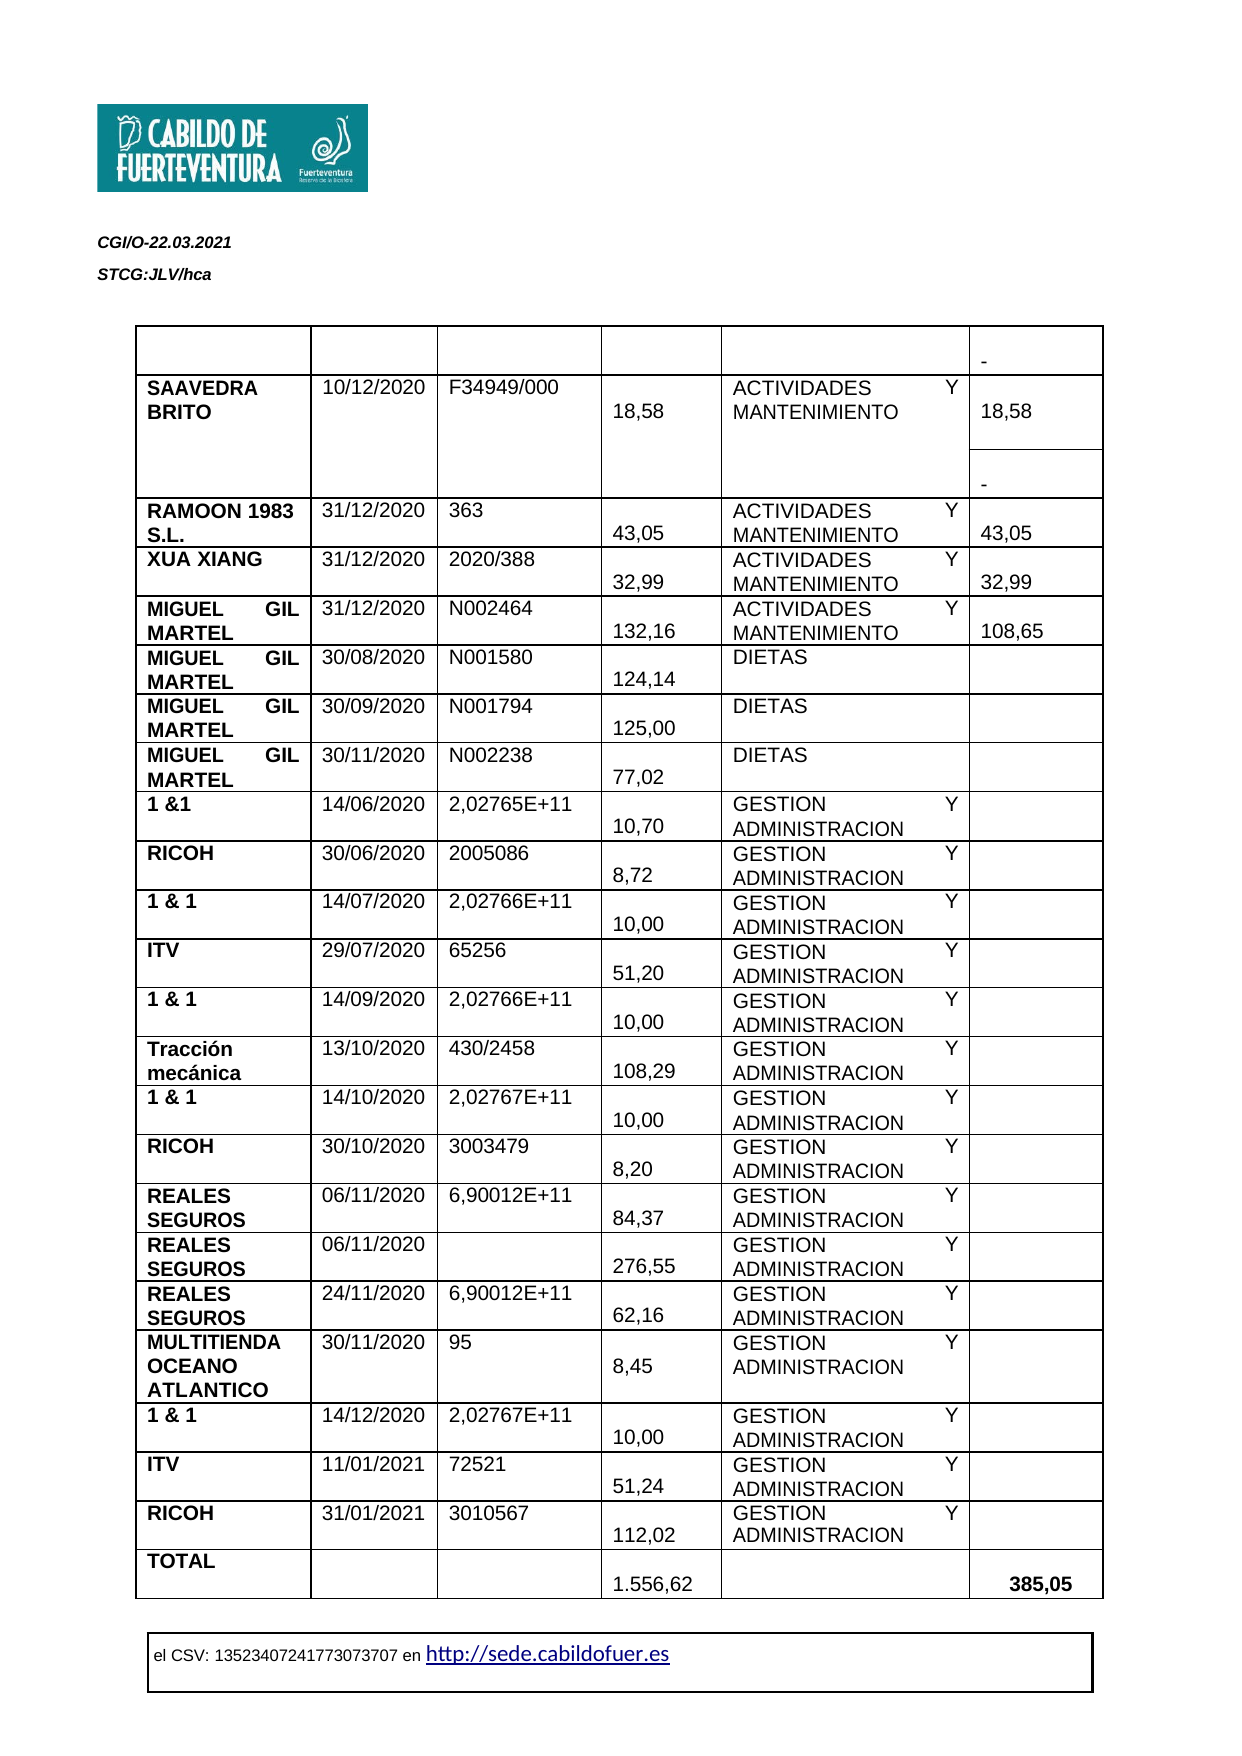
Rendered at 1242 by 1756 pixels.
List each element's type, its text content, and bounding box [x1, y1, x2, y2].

table_cell GESTION ADMINISTRACION [722, 1453, 929, 1500]
table_header - [970, 327, 1102, 374]
table_cell Y [929, 597, 969, 644]
table_cell Y [929, 988, 969, 1036]
table_cell [312, 1550, 437, 1597]
table_cell ITV [137, 940, 310, 987]
table_cell 8,72 [602, 842, 721, 889]
table_cell Y [929, 1453, 969, 1500]
table_cell 32,99 [970, 548, 1102, 595]
table_cell Y [929, 499, 969, 546]
table_cell 6,90012E+11 [438, 1282, 601, 1329]
table_cell 3003479 [438, 1135, 601, 1182]
table_cell 10,00 [602, 891, 721, 938]
table_cell 30/10/2020 [312, 1135, 437, 1182]
table_cell 14/10/2020 [312, 1086, 437, 1133]
table_cell 31/12/2020 [312, 499, 437, 546]
table_cell Y [929, 940, 969, 987]
table_cell 1.556,62 [602, 1550, 721, 1597]
table_cell 2005086 [438, 842, 601, 889]
table_cell 10,00 [602, 1086, 721, 1133]
table_cell 2,02766E+11 [438, 988, 601, 1036]
table_cell Y [929, 1233, 969, 1280]
table_cell XUA XIANG [137, 548, 310, 595]
table_cell MULTITIENDA OCEANO ATLANTICO [137, 1331, 310, 1402]
table_cell ITV [137, 1453, 310, 1500]
table_header [602, 327, 721, 374]
table_cell REALES SEGUROS [137, 1233, 310, 1280]
table_cell [970, 1135, 1102, 1182]
table_cell DIETAS [722, 646, 969, 693]
table_cell 112,02 [602, 1502, 721, 1549]
table_cell 108,29 [602, 1037, 721, 1084]
table_cell 10/12/2020 [312, 376, 437, 497]
table_cell 18,58 [602, 376, 721, 497]
table_cell 14/07/2020 [312, 891, 437, 938]
table_cell Y [929, 1331, 969, 1402]
table_cell [970, 1233, 1102, 1280]
table_cell 29/07/2020 [312, 940, 437, 987]
table_cell [970, 940, 1102, 987]
table_cell 32,99 [602, 548, 721, 595]
table_cell 84,37 [602, 1184, 721, 1231]
table_cell 51,24 [602, 1453, 721, 1500]
table_cell [970, 1037, 1102, 1084]
table_cell 30/11/2020 [312, 743, 437, 791]
table_cell Y [929, 842, 969, 889]
table_cell 14/09/2020 [312, 988, 437, 1036]
table_cell Y [929, 1037, 969, 1084]
table_cell ACTIVIDADES MANTENIMIENTO [722, 499, 929, 546]
table_cell N002464 [438, 597, 601, 644]
table_cell 10,00 [602, 1404, 721, 1451]
table_cell [970, 891, 1102, 938]
table_cell 10,00 [602, 988, 721, 1036]
table_cell [970, 1086, 1102, 1133]
table_cell 2,02767E+11 [438, 1086, 601, 1133]
table_cell GESTION ADMINISTRACION [722, 1233, 929, 1280]
table_cell 43,05 [602, 499, 721, 546]
table_cell 30/06/2020 [312, 842, 437, 889]
table_cell 1 & 1 [137, 891, 310, 938]
table_cell GESTION ADMINISTRACION [722, 1331, 929, 1402]
table_cell 3010567 [438, 1502, 601, 1549]
table_cell [438, 1233, 601, 1280]
table_cell RICOH [137, 1502, 310, 1549]
table_cell [970, 1453, 1102, 1500]
table_cell DIETAS [722, 743, 969, 791]
table_cell GESTION ADMINISTRACION [722, 842, 929, 889]
table_cell GESTION ADMINISTRACION [722, 1135, 929, 1182]
table_cell 24/11/2020 [312, 1282, 437, 1329]
table_cell DIETAS [722, 695, 969, 742]
table_cell GESTION ADMINISTRACION [722, 1184, 929, 1231]
table_cell N001794 [438, 695, 601, 742]
table_header [312, 327, 437, 374]
table_cell 43,05 [970, 499, 1102, 546]
table_cell 14/12/2020 [312, 1404, 437, 1451]
table_cell 31/12/2020 [312, 597, 437, 644]
table_cell 65256 [438, 940, 601, 987]
table_cell GESTION ADMINISTRACION [722, 1086, 929, 1133]
table_cell 1 &1 [137, 792, 310, 840]
table_cell 10,70 [602, 792, 721, 840]
table_cell 2,02766E+11 [438, 891, 601, 938]
table_cell GESTION ADMINISTRACION [722, 988, 929, 1036]
table_cell Y [929, 1502, 969, 1549]
table_cell GESTION ADMINISTRACION [722, 792, 929, 840]
table_cell RICOH [137, 1135, 310, 1182]
table_cell Y [929, 1184, 969, 1231]
table_cell [970, 988, 1102, 1036]
table_cell N002238 [438, 743, 601, 791]
table_cell 11/01/2021 [312, 1453, 437, 1500]
table_cell [970, 1331, 1102, 1402]
table_cell ACTIVIDADES MANTENIMIENTO [722, 548, 929, 595]
table_cell REALES SEGUROS [137, 1184, 310, 1231]
table_cell Y [929, 1404, 969, 1451]
table_cell N001580 [438, 646, 601, 693]
table_cell SAAVEDRA BRITO [137, 376, 310, 497]
table_cell Y [929, 1282, 969, 1329]
table_cell 2020/388 [438, 548, 601, 595]
table_cell 2,02767E+11 [438, 1404, 601, 1451]
table_cell [970, 743, 1102, 791]
table_cell GESTION ADMINISTRACION [722, 940, 929, 987]
table_cell 13/10/2020 [312, 1037, 437, 1084]
table_cell [970, 1502, 1102, 1549]
table_cell Y [929, 891, 969, 938]
table_cell 1 & 1 [137, 1086, 310, 1133]
table_cell 132,16 [602, 597, 721, 644]
table_cell [970, 792, 1102, 840]
table_cell 30/11/2020 [312, 1331, 437, 1402]
table_cell 30/08/2020 [312, 646, 437, 693]
table_cell 31/01/2021 [312, 1502, 437, 1549]
table_cell 18,58 [970, 376, 1102, 448]
table_cell [970, 646, 1102, 693]
table_cell [970, 1282, 1102, 1329]
table_cell Y [929, 1086, 969, 1133]
table_cell TOTAL [137, 1550, 310, 1597]
table_cell RAMOON 1983 S.L. [137, 499, 310, 546]
table_cell [970, 842, 1102, 889]
table_cell F34949/000 [438, 376, 601, 497]
table_cell GESTION ADMINISTRACION [722, 891, 929, 938]
table_cell 06/11/2020 [312, 1184, 437, 1231]
table_cell 124,14 [602, 646, 721, 693]
table_cell ACTIVIDADES MANTENIMIENTO [722, 597, 929, 644]
table_cell GESTION ADMINISTRACION [722, 1037, 929, 1084]
table_cell 385,05 [970, 1550, 1102, 1597]
table_cell 77,02 [602, 743, 721, 791]
table_cell 72521 [438, 1453, 601, 1500]
table_cell Y [929, 376, 969, 497]
table_cell MIGUEL GIL MARTEL [137, 646, 310, 693]
table_cell 363 [438, 499, 601, 546]
table_cell RICOH [137, 842, 310, 889]
table_cell [722, 1550, 969, 1597]
table_cell [970, 1404, 1102, 1451]
table_cell 06/11/2020 [312, 1233, 437, 1280]
table_cell - [970, 450, 1102, 497]
table_cell Y [929, 792, 969, 840]
table_cell 1 & 1 [137, 988, 310, 1036]
table_cell 125,00 [602, 695, 721, 742]
table_cell Y [929, 548, 969, 595]
table_cell 8,45 [602, 1331, 721, 1402]
table_cell MIGUEL GIL MARTEL [137, 597, 310, 644]
table_cell [438, 1550, 601, 1597]
table_header [438, 327, 601, 374]
table_cell 8,20 [602, 1135, 721, 1182]
table_cell MIGUEL GIL MARTEL [137, 695, 310, 742]
table_cell 2,02765E+11 [438, 792, 601, 840]
table_cell 108,65 [970, 597, 1102, 644]
table_cell GESTION ADMINISTRACION [722, 1404, 929, 1451]
table_cell 6,90012E+11 [438, 1184, 601, 1231]
table_cell MIGUEL GIL MARTEL [137, 743, 310, 791]
table_cell 30/09/2020 [312, 695, 437, 742]
table_cell 430/2458 [438, 1037, 601, 1084]
table_cell 51,20 [602, 940, 721, 987]
table_cell 62,16 [602, 1282, 721, 1329]
table_cell 276,55 [602, 1233, 721, 1280]
table_cell REALES SEGUROS [137, 1282, 310, 1329]
table_cell 31/12/2020 [312, 548, 437, 595]
table_header [722, 327, 969, 374]
table_cell [970, 695, 1102, 742]
table_cell Tracción mecánica [137, 1037, 310, 1084]
table_cell GESTION ADMINISTRACION [722, 1502, 929, 1549]
table_cell 95 [438, 1331, 601, 1402]
table_cell 1 & 1 [137, 1404, 310, 1451]
table_cell Y [929, 1135, 969, 1182]
table_header [137, 327, 310, 374]
table_cell ACTIVIDADES MANTENIMIENTO [722, 376, 929, 497]
table_cell [970, 1184, 1102, 1231]
table_cell 14/06/2020 [312, 792, 437, 840]
table_cell GESTION ADMINISTRACION [722, 1282, 929, 1329]
